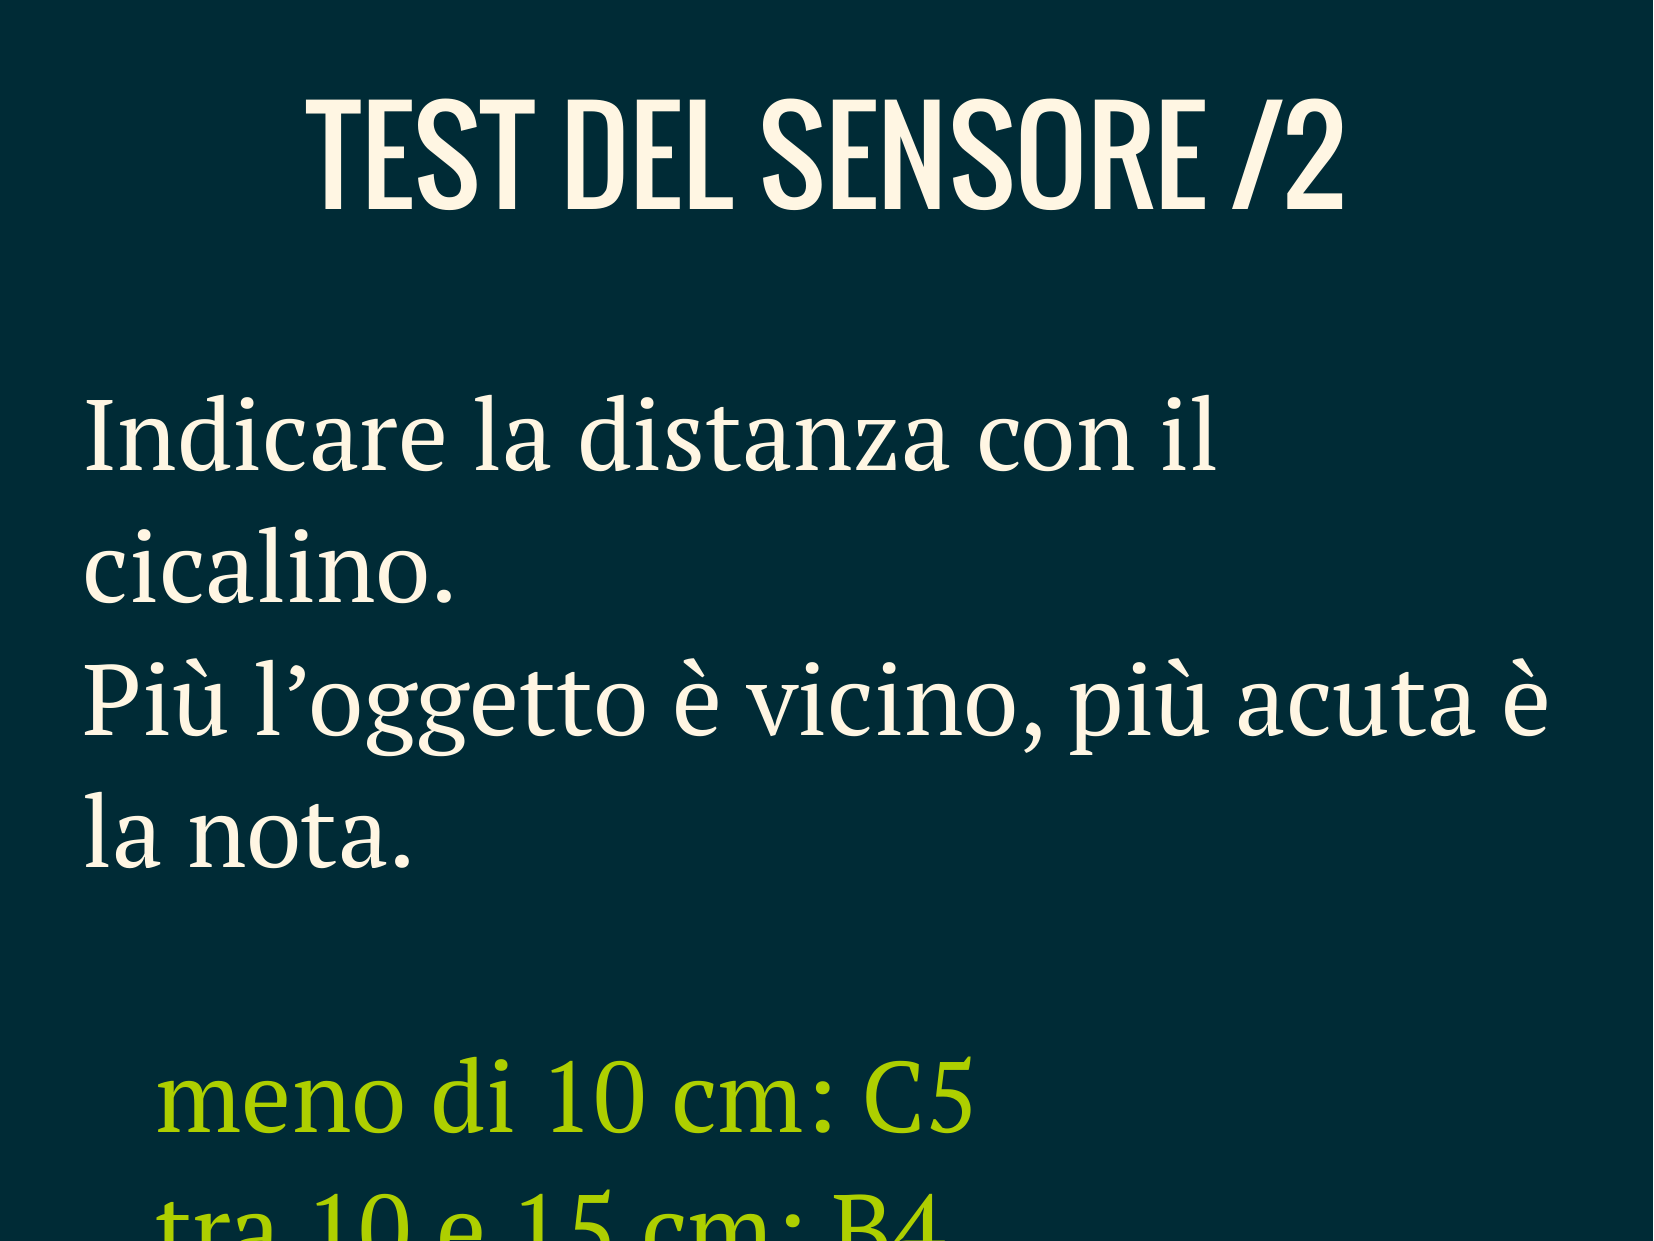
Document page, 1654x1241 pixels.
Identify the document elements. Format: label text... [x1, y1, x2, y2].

text_box Indicare la distanza con il cicalino. Più l’oggetto è vicino, più acuta è la nota. meno di 10 cm: C5 tra 10 e 15 cm: B4 tra 15 e 20 cm: A4 … [82, 366, 1571, 1241]
title Test del sensore /2 [82, 49, 1571, 257]
